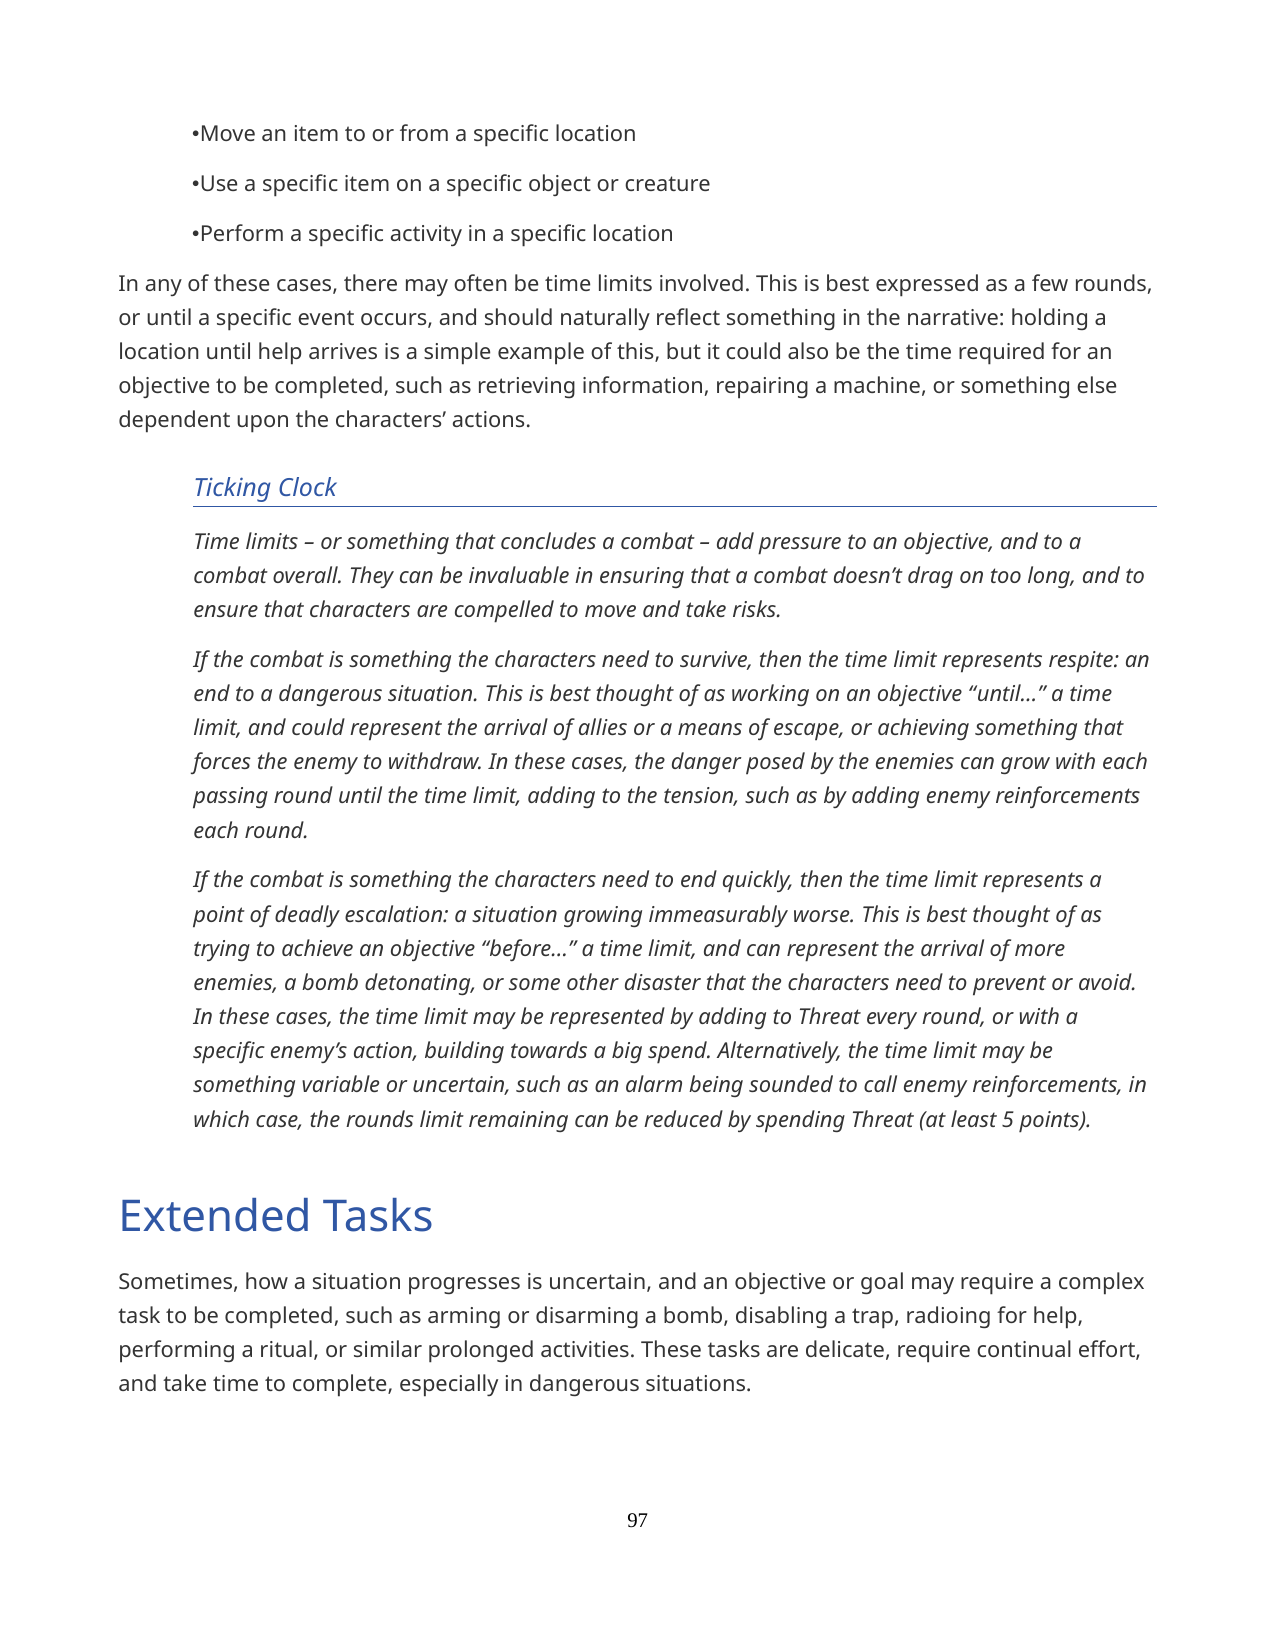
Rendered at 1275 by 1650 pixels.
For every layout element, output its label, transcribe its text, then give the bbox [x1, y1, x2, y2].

text In any of these cases, there may often be time limits involved. This is best expressed as a few rounds, or until a specific event occurs, and should naturally reflect something in the narrative: holding a location until help arrives is a simple example of this, but it could also be the time required for an objective to be completed, such as retrieving information, repairing a machine, or something else dependent upon the characters’ actions. [118, 267, 1157, 434]
text If the combat is something the characters need to survive, then the time limit represents respite: an end to a dangerous situation. This is best thought of as working on an objective “until…” a time limit, and could represent the arrival of allies or a means of escape, or achieving something that forces the enemy to withdraw. In these cases, the danger posed by the enemies can grow with each passing round until the time limit, adding to the tension, such as by adding enemy reinforcements each round. [193, 644, 1157, 844]
subtitle Ticking Clock [193, 469, 1157, 506]
list Perform a specific activity in a specific location [118, 218, 1157, 247]
list Use a specific item on a specific object or creature [118, 168, 1157, 198]
subtitle Extended Tasks [118, 1184, 1157, 1244]
text Time limits – or something that concludes a combat – add pressure to an objective, and to a combat overall. They can be invaluable in ensuring that a combat doesn’t drag on too long, and to ensure that characters are compelled to move and take risks. [193, 526, 1157, 624]
text If the combat is something the characters need to end quickly, then the time limit represents a point of deadly escalation: a situation growing immeasurably worse. This is best thought of as trying to achieve an objective “before…” a time limit, and can represent the arrival of more enemies, a bomb detonating, or some other disaster that the characters need to prevent or avoid. In these cases, the time limit may be represented by adding to Threat every round, or with a specific enemy’s action, building towards a big spend. Alternatively, the time limit may be something variable or uncertain, such as an alarm being sounded to call enemy reinforcements, in which case, the rounds limit remaining can be reduced by spending Threat (at least 5 points). [193, 864, 1157, 1133]
text Sometimes, how a situation progresses is uncertain, and an objective or goal may require a complex task to be completed, such as arming or disarming a bomb, disabling a trap, radioing for help, performing a ritual, or similar prolonged activities. These tasks are delicate, require continual effort, and take time to complete, especially in dangerous situations. [118, 1266, 1157, 1398]
list Move an item to or from a specific location [118, 118, 1157, 148]
